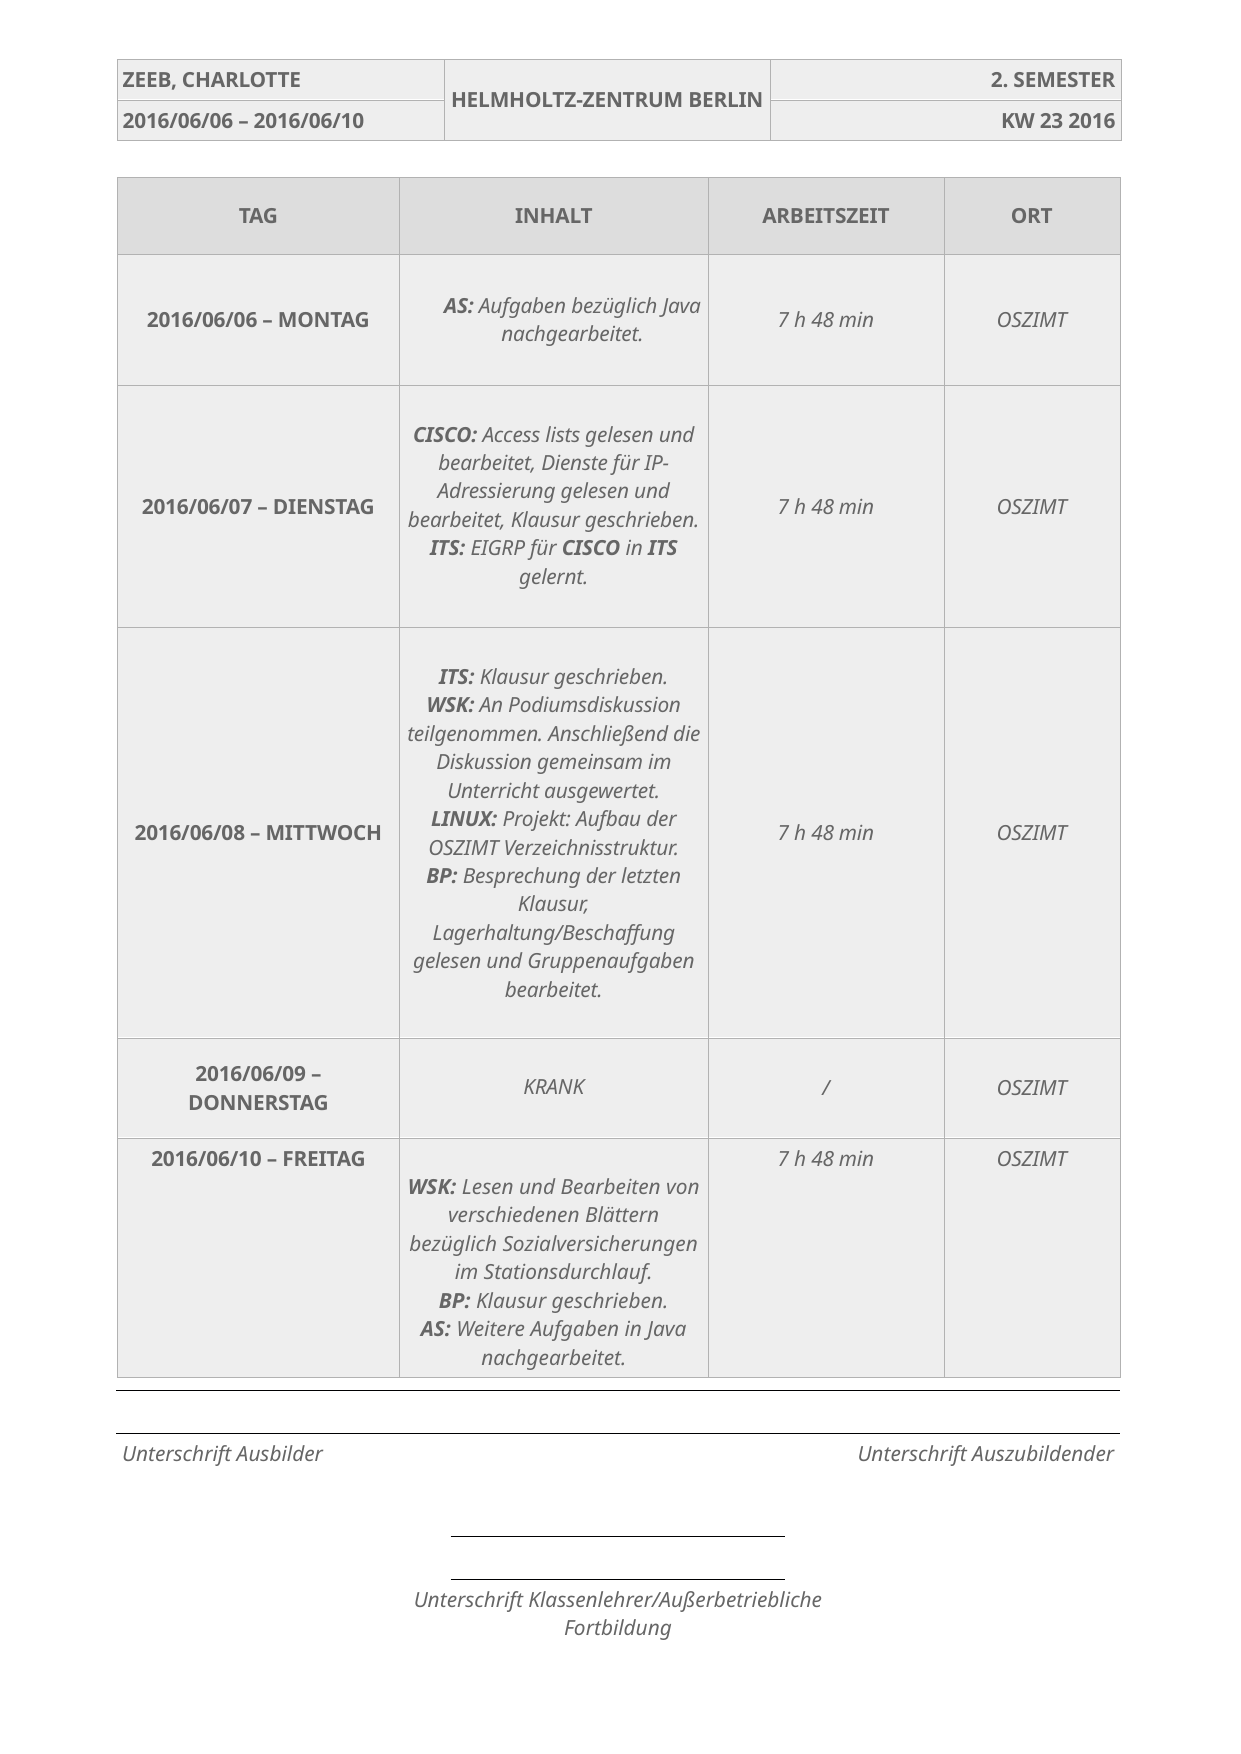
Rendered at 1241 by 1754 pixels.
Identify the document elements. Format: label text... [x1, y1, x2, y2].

table_cell AS: Aufgaben bezüglich Java nachgearbeitet. [400, 255, 708, 385]
table_cell OSZIMT [945, 386, 1120, 627]
table_cell CISCO: Access lists gelesen und bearbeitet, Dienste für IP-Adressierung gelesen und bearbeitet, Klausur geschrieben. ITS: EIGRP für CISCO in ITS gelernt. [400, 386, 708, 627]
table_cell OSZIMT [945, 1139, 1120, 1377]
table_cell 2016/06/09 – DONNERSTAG [118, 1039, 399, 1137]
table_cell WSK: Lesen und Bearbeiten von verschiedenen Blättern bezüglich Sozialversicherungen im Stationsdurchlauf. BP: Klausur geschrieben. AS: Weitere Aufgaben in Java nachgearbeitet. [400, 1139, 708, 1377]
table_cell KRANK [400, 1039, 708, 1137]
table_cell OSZIMT [945, 1039, 1120, 1137]
table_cell 2016/06/06 – MONTAG [118, 255, 399, 385]
table_cell OSZIMT [945, 255, 1120, 385]
table_cell 2016/06/08 – MITTWOCH [118, 628, 399, 1037]
table_cell ITS: Klausur geschrieben. WSK: An Podiumsdiskussion teilgenommen. Anschließend die Diskussion gemeinsam im Unterricht ausgewertet. LINUX: Projekt: Aufbau der OSZIMT Verzeichnisstruktur. BP: Besprechung der letzten Klausur, Lagerhaltung/Beschaffung gelesen und Gruppenaufgaben bearbeitet. [400, 628, 708, 1037]
table_cell OSZIMT [945, 628, 1120, 1037]
table_header INHALT [400, 178, 708, 254]
table_cell 7 h 48 min [709, 255, 944, 385]
table_cell 2016/06/07 – DIENSTAG [118, 386, 399, 627]
table_header ARBEITSZEIT [709, 178, 944, 254]
table_cell 7 h 48 min [709, 1139, 944, 1377]
table_cell / [709, 1039, 944, 1137]
table_cell 2016/06/10 – FREITAG [118, 1139, 399, 1377]
table_cell 7 h 48 min [709, 386, 944, 627]
table_cell 7 h 48 min [709, 628, 944, 1037]
table_header ORT [945, 178, 1120, 254]
table_header TAG [118, 178, 399, 254]
